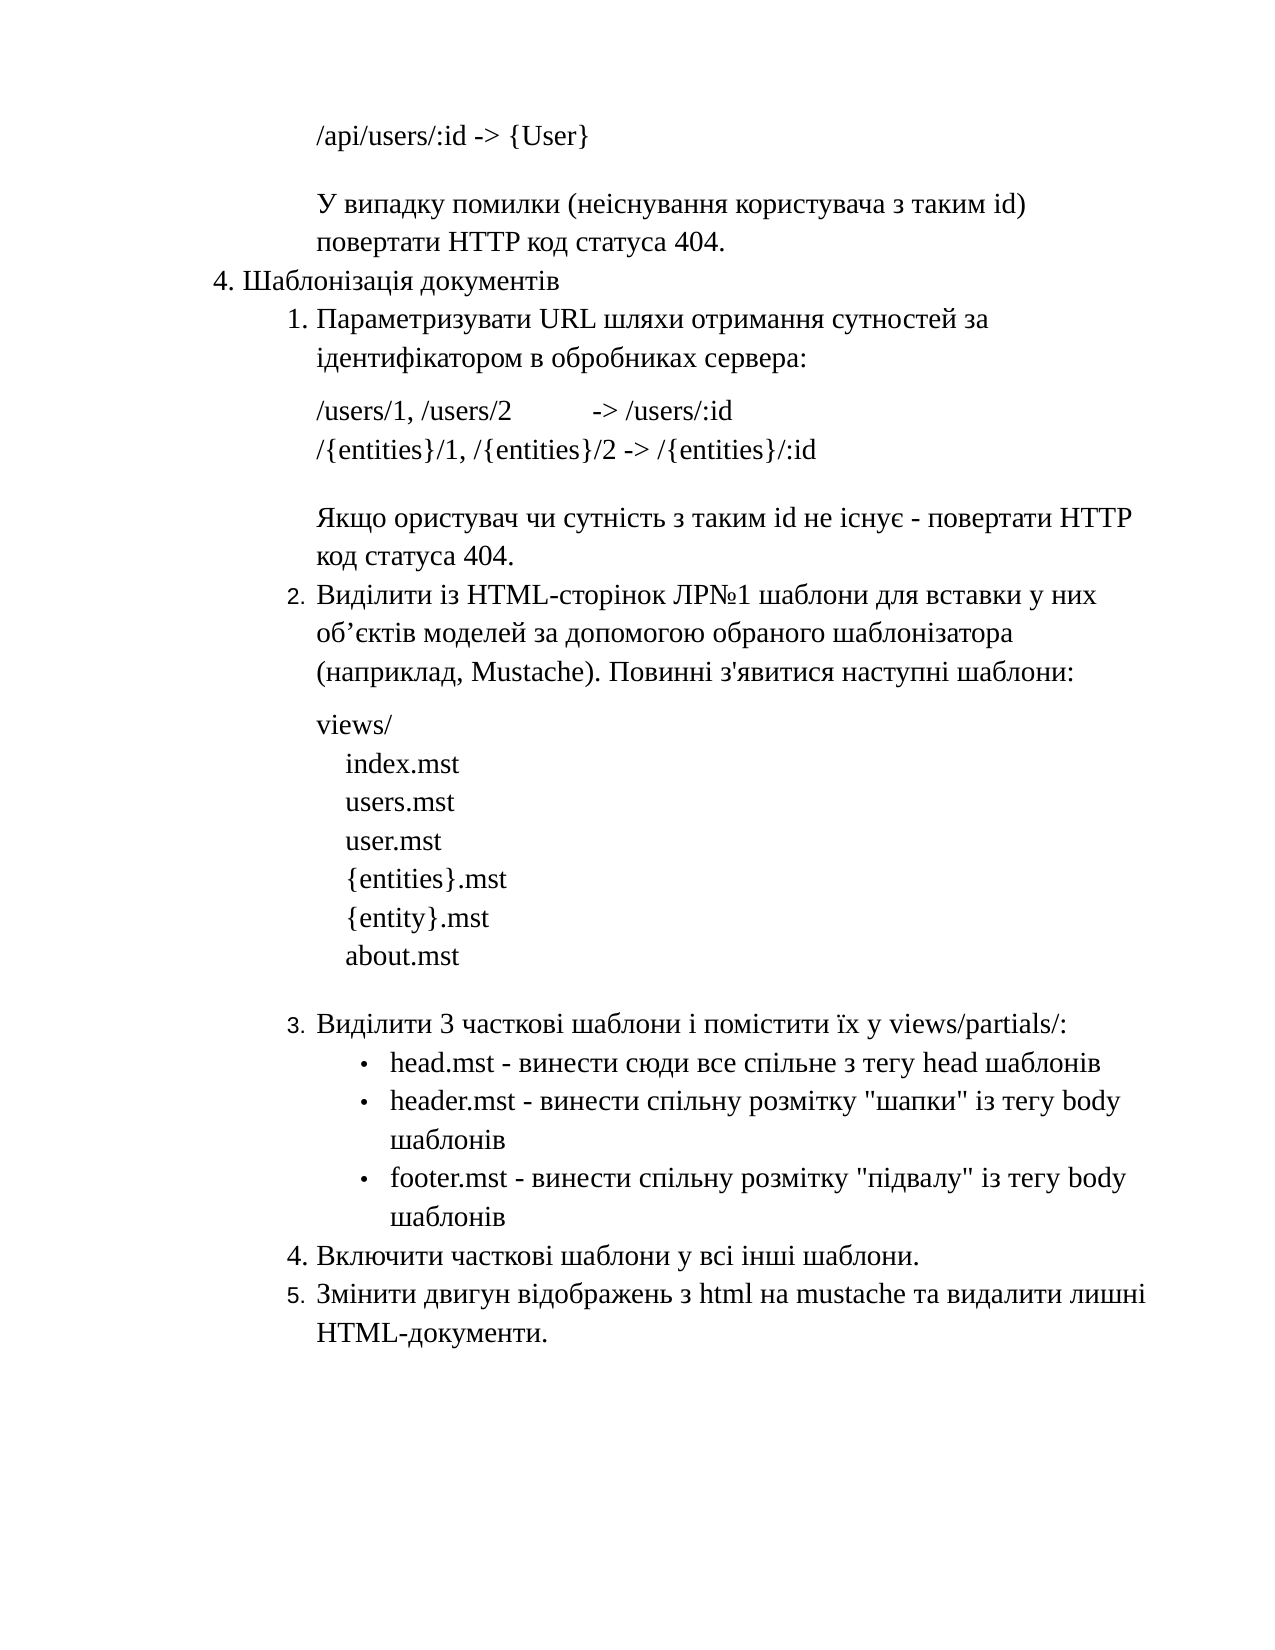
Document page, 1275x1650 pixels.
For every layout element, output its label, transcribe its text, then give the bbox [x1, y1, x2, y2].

list index.mst [287, 746, 1157, 779]
list {entity}.mst [287, 900, 1157, 933]
list /users/1, /users/2 -> /users/:id [287, 393, 1157, 427]
list footer.mst - винести спільну розмітку "підвалу" із тегу body шаблонів [360, 1161, 1157, 1233]
list Виділити із HTML-сторінок ЛР№1 шаблони для вставки у них об’єктів моделей за допомогою обраного шаблонізатора (наприклад, Mustache). Повинні з'явитися наступні шаблони: [287, 577, 1157, 688]
list /{entities}/1, /{entities}/2 -> /{entities}/:id [287, 432, 1157, 465]
list users.mst [287, 784, 1157, 818]
list user.mst [287, 823, 1157, 856]
list header.mst - винести спільну розмітку "шапки" із тегу body шаблонів [360, 1083, 1157, 1156]
list Виділити 3 часткові шаблони і помістити їх у views/partials/: [287, 1006, 1157, 1040]
list head.mst - винести сюди все спільне з тегу head шаблонів [360, 1045, 1157, 1078]
list /api/users/:id -> {User} [287, 118, 1157, 152]
list Включити часткові шаблони у всі інші шаблони. [287, 1238, 1157, 1271]
list Параметризувати URL шляхи отримання сутностей за ідентифікатором в обробниках сервера: [287, 302, 1157, 374]
list about.mst [287, 938, 1157, 972]
list Змінити двигун відображень з html на mustache та видалити лишні HTML-документи. [287, 1276, 1157, 1348]
list {entities}.mst [287, 861, 1157, 895]
list Якщо ористувач чи сутність з таким id не існує - повертати HTTP код статуса 404. [287, 500, 1157, 572]
list views/ [287, 707, 1157, 741]
list Шаблонізація документів [213, 263, 1157, 297]
list У випадку помилки (неіснування користувача з таким id) повертати HTTP код статуса 404. [287, 186, 1157, 258]
